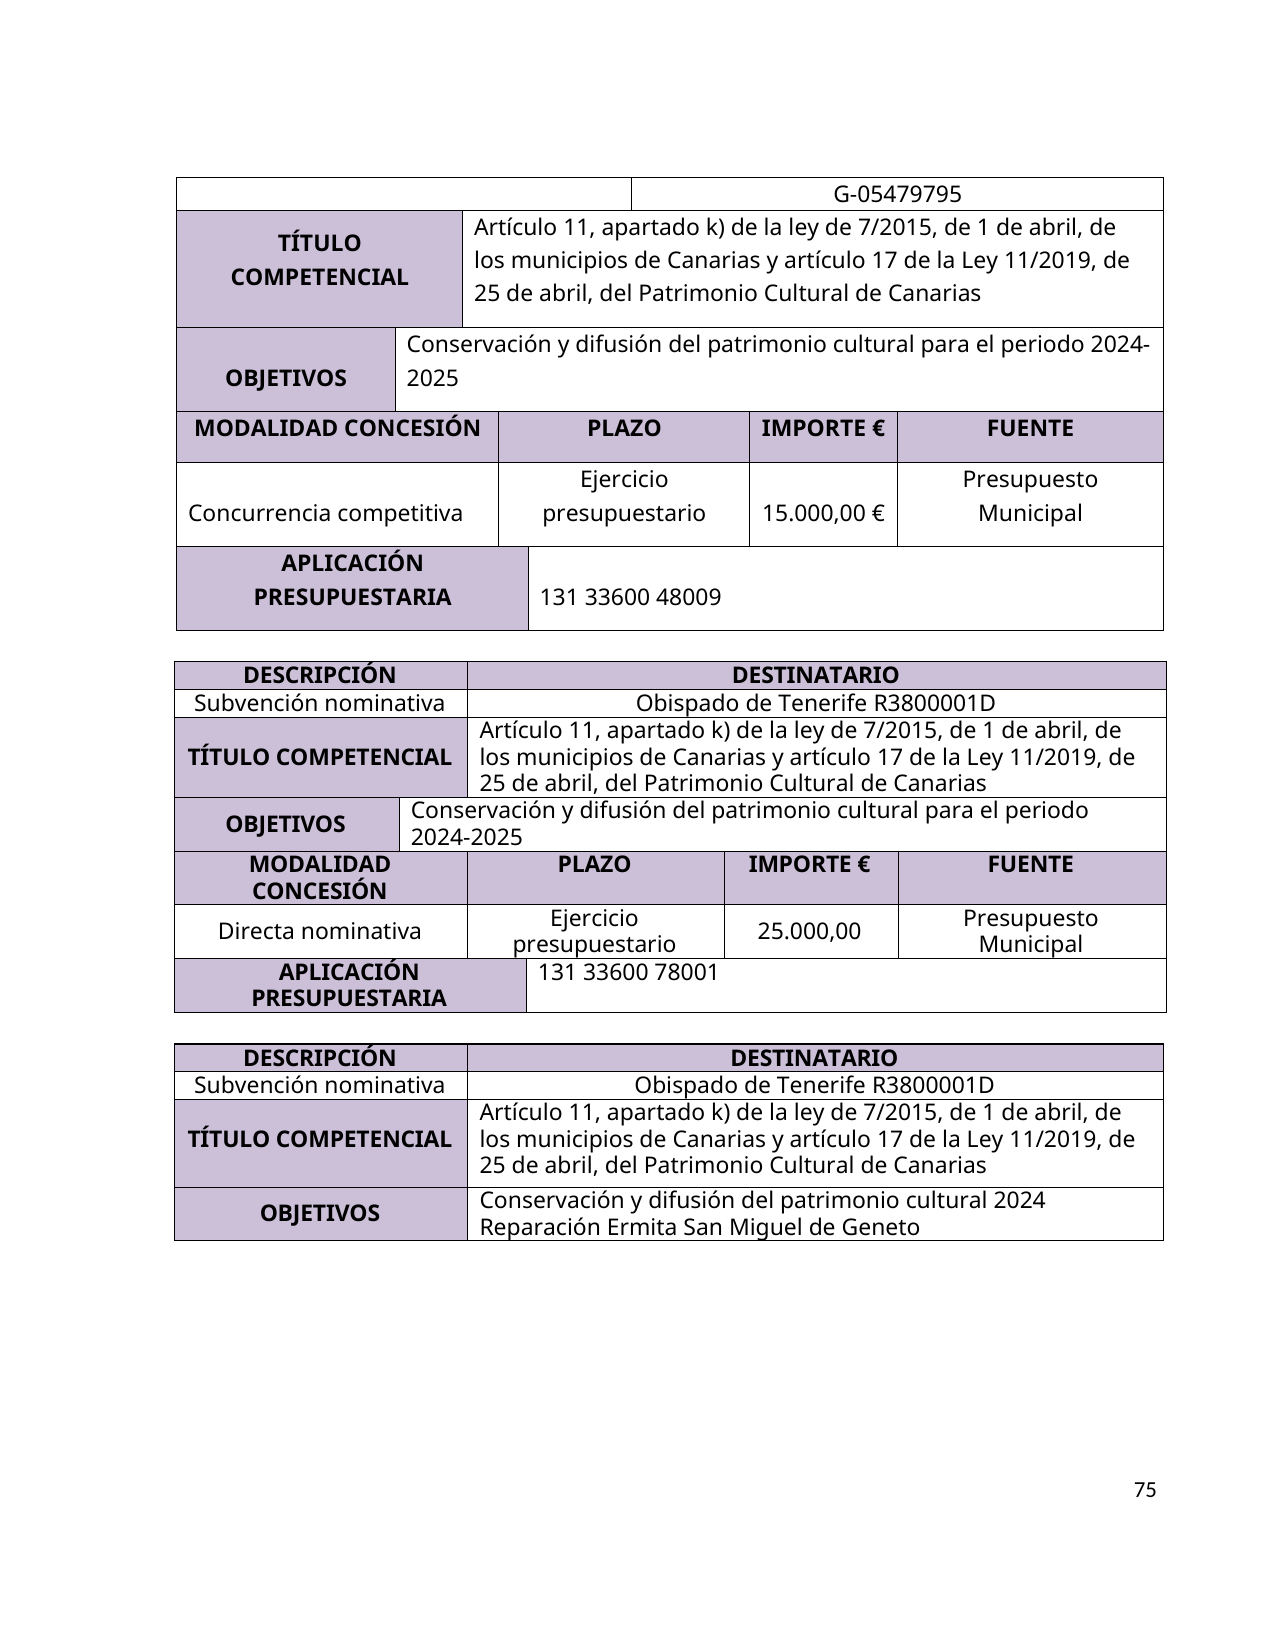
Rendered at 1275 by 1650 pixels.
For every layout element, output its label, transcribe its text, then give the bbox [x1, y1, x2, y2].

table_header DESCRIPCIÓN [175, 662, 467, 689]
table_header DESCRIPCIÓN [175, 1045, 467, 1071]
table_cell APLICACIÓN PRESUPUESTARIA [177, 547, 528, 630]
table_cell OBJETIVOS [175, 798, 399, 851]
table_cell OBJETIVOS [175, 1188, 467, 1240]
table_cell [177, 178, 631, 209]
table_cell Artículo 11, apartado k) de la ley de 7/2015, de 1 de abril, de los municipios de Canarias y artículo 17 de la Ley 11/2019, de 25 de abril, del Patrimonio Cultural de Canarias [463, 211, 1163, 327]
table_cell Obispado de Tenerife R3800001D [468, 690, 1166, 717]
table_header DESTINATARIO [468, 1045, 1163, 1071]
table_cell IMPORTE € [750, 412, 897, 462]
table_cell Subvención nominativa [175, 1072, 467, 1099]
table_cell Obispado de Tenerife R3800001D [468, 1072, 1163, 1099]
table_cell APLICACIÓN PRESUPUESTARIA [175, 959, 526, 1012]
table_cell Conservación y difusión del patrimonio cultural 2024 Reparación Ermita San Miguel de Geneto [468, 1188, 1163, 1240]
table_cell Concurrencia competitiva [177, 463, 498, 546]
table_cell Conservación y difusión del patrimonio cultural para el periodo 2024-2025 [396, 328, 1163, 411]
table_cell TÍTULO COMPETENCIAL [177, 211, 462, 327]
table_cell 131 33600 48009 [529, 547, 1163, 630]
table_cell Presupuesto Municipal [899, 905, 1166, 958]
table_cell MODALIDAD CONCESIÓN [175, 852, 467, 904]
table_cell Artículo 11, apartado k) de la ley de 7/2015, de 1 de abril, de los municipios de Canarias y artículo 17 de la Ley 11/2019, de 25 de abril, del Patrimonio Cultural de Canarias [468, 1100, 1163, 1187]
table_cell G-05479795 [632, 178, 1163, 209]
table_cell TÍTULO COMPETENCIAL [175, 1100, 467, 1187]
table_cell PLAZO [468, 852, 724, 904]
table_cell PLAZO [499, 412, 749, 462]
table_cell Presupuesto Municipal [898, 463, 1163, 546]
table_cell 15.000,00 € [750, 463, 897, 546]
table_cell Artículo 11, apartado k) de la ley de 7/2015, de 1 de abril, de los municipios de Canarias y artículo 17 de la Ley 11/2019, de 25 de abril, del Patrimonio Cultural de Canarias [468, 718, 1166, 797]
table_cell Ejercicio presupuestario [499, 463, 749, 546]
table_cell Subvención nominativa [175, 690, 467, 717]
table_cell TÍTULO COMPETENCIAL [175, 718, 467, 797]
table_cell Conservación y difusión del patrimonio cultural para el periodo 2024-2025 [400, 798, 1166, 851]
table_cell OBJETIVOS [177, 328, 395, 411]
table_cell 131 33600 78001 [527, 959, 1166, 1012]
table_cell FUENTE [898, 412, 1163, 462]
table_cell Directa nominativa [175, 905, 467, 958]
table_cell FUENTE [899, 852, 1166, 904]
table_header DESTINATARIO [468, 662, 1166, 689]
table_cell 25.000,00 [725, 905, 898, 958]
table_cell IMPORTE € [725, 852, 898, 904]
table_cell MODALIDAD CONCESIÓN [177, 412, 498, 462]
table_cell Ejercicio presupuestario [468, 905, 724, 958]
